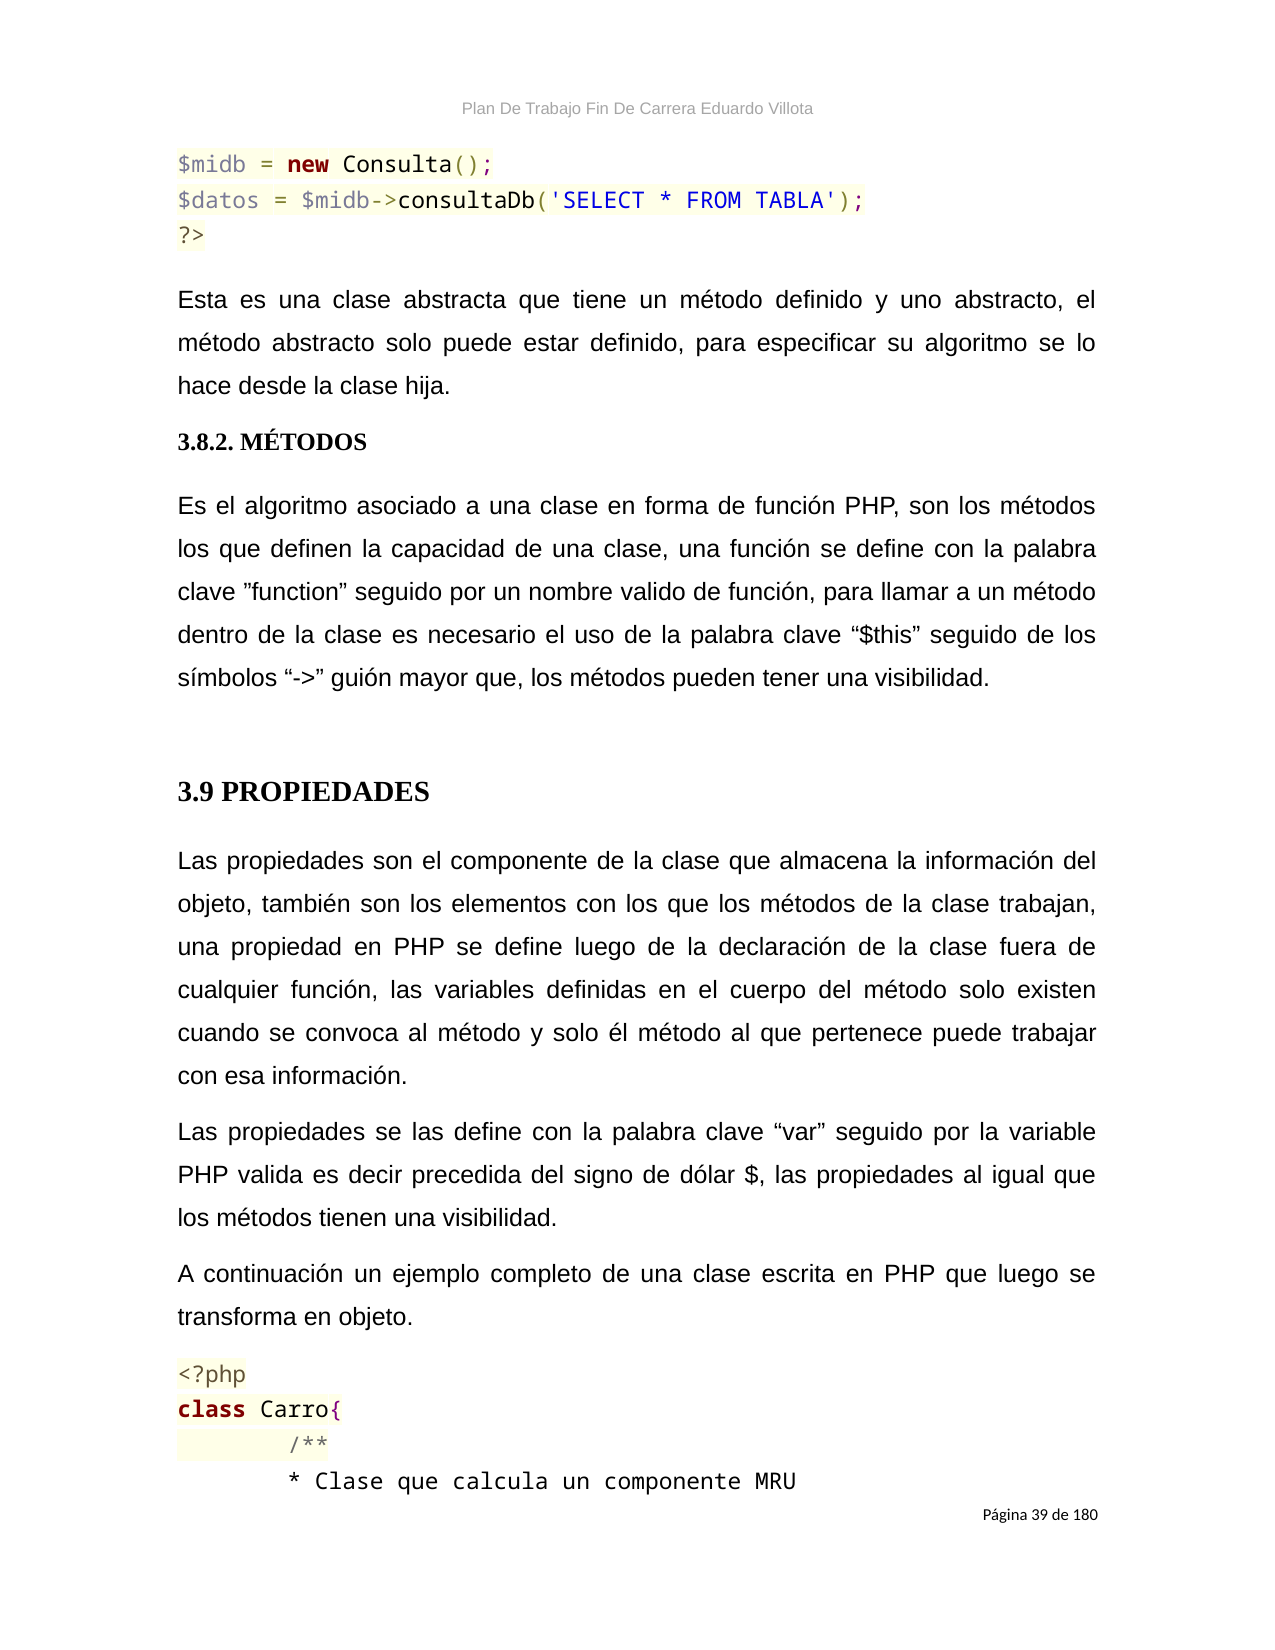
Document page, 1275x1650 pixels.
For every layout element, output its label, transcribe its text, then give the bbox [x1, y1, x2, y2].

text ?> [177, 219, 1098, 251]
text * Clase que calcula un componente MRU [177, 1465, 1098, 1497]
text /** [177, 1429, 1098, 1461]
text <?php [177, 1357, 1098, 1389]
text Es el algoritmo asociado a una clase en forma de función PHP, son los métodos los que definen la capacidad de una clase, una función se define con la palabra clave ”function” seguido por un nombre valido de función, para llamar a un método dentro de la clase es necesario el uso de la palabra clave “$this” seguido de los símbolos “->” guión mayor que, los métodos pueden tener una visibilidad. [177, 491, 1098, 692]
text $datos = $midb->consultaDb('SELECT * FROM TABLA'); [177, 183, 1098, 215]
text A continuación un ejemplo completo de una clase escrita en PHP que luego se transforma en objeto. [177, 1259, 1098, 1331]
text Las propiedades son el componente de la clase que almacena la información del objeto, también son los elementos con los que los métodos de la clase trabajan, una propiedad en PHP se define luego de la declaración de la clase fuera de cualquier función, las variables definidas en el cuerpo del método solo existen cuando se convoca al método y solo él método al que pertenece puede trabajar con esa información. [177, 846, 1098, 1090]
text class Carro{ [177, 1393, 1098, 1425]
text 3.8.2. MÉTODOS [177, 427, 1098, 456]
text 3.9 PROPIEDADES [177, 774, 1098, 808]
text Las propiedades se las define con la palabra clave “var” seguido por la variable PHP valida es decir precedida del signo de dólar $, las propiedades al igual que los métodos tienen una visibilidad. [177, 1117, 1098, 1232]
text Esta es una clase abstracta que tiene un método definido y uno abstracto, el método abstracto solo puede estar definido, para especificar su algoritmo se lo hace desde la clase hija. [177, 285, 1098, 400]
text $midb = new Consulta(); [177, 148, 1098, 179]
